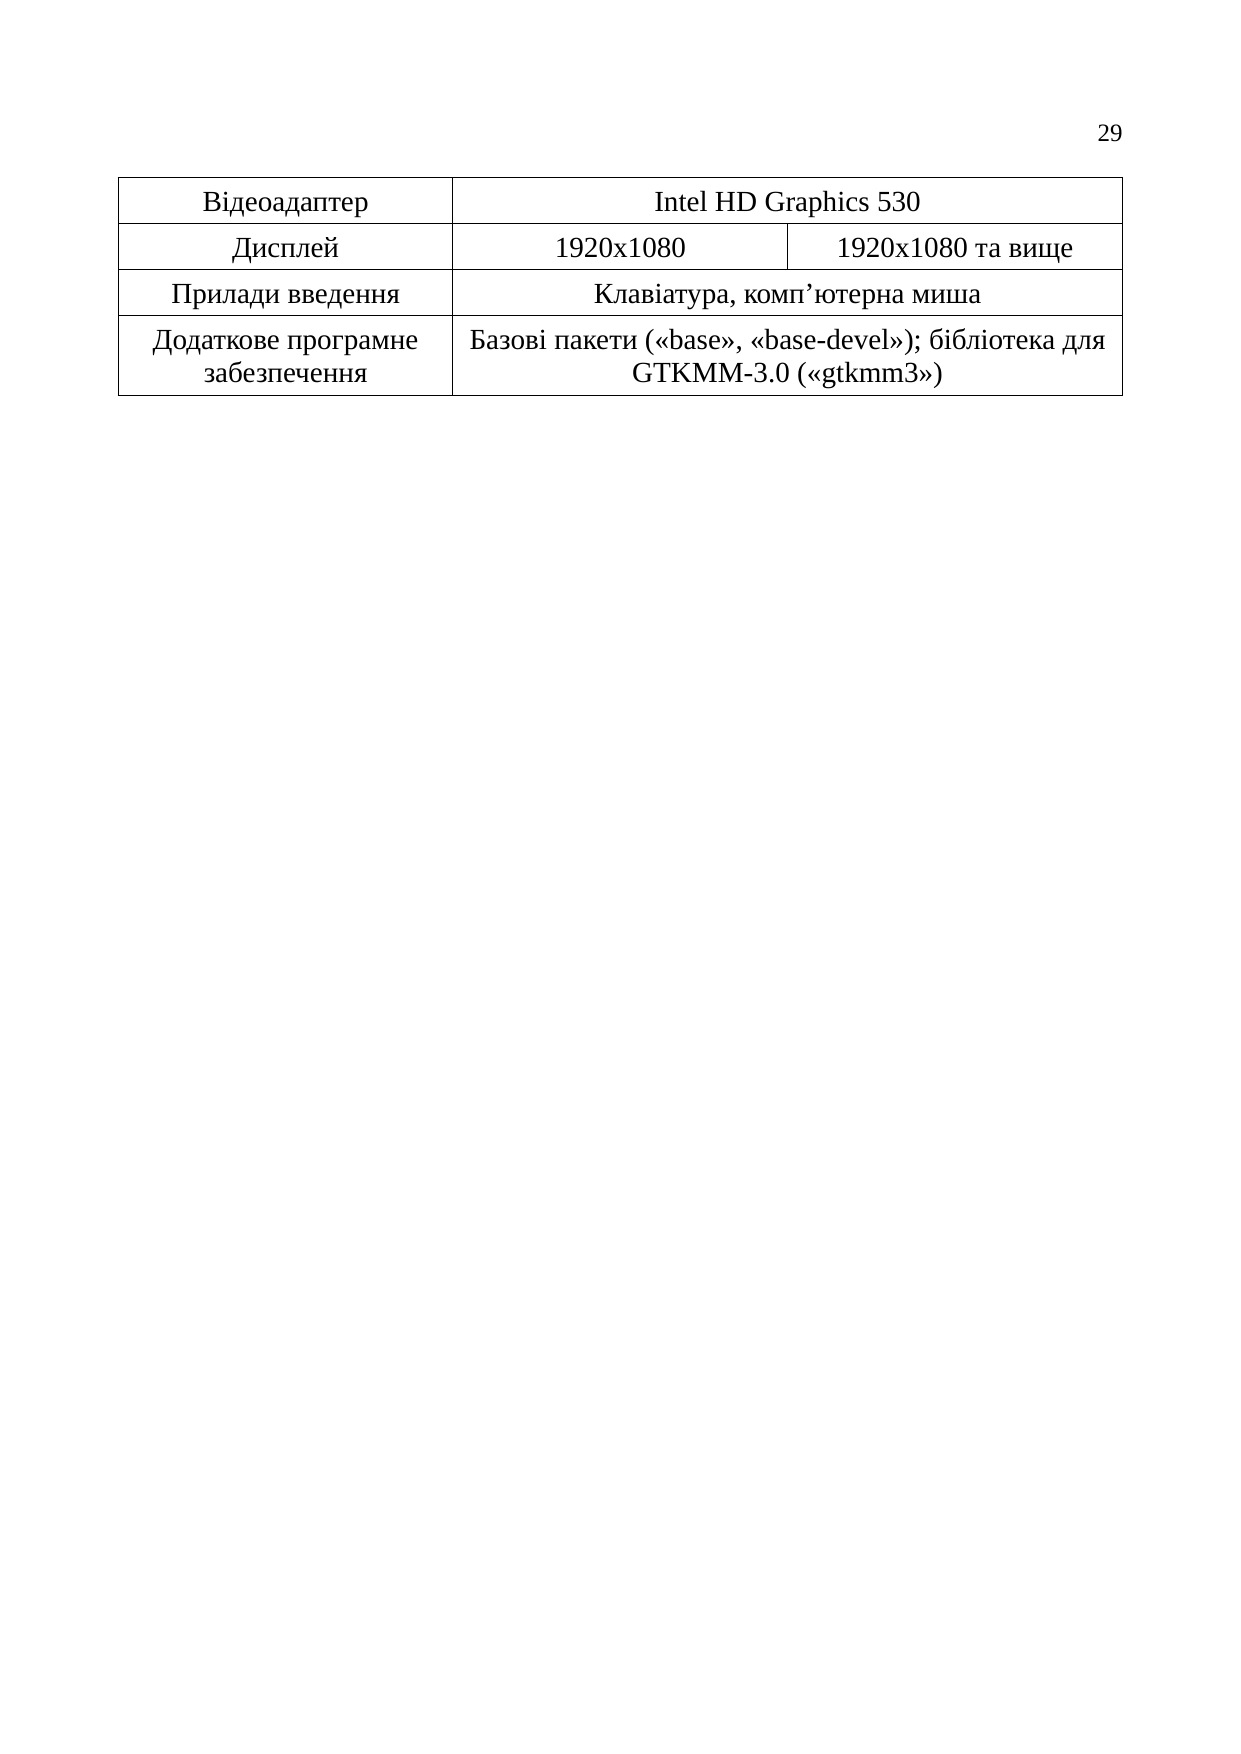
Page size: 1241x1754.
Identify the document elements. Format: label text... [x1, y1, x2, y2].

table_cell Прилади введення [119, 270, 452, 315]
table_cell Відеоадаптер [119, 178, 452, 223]
table_cell Дисплей [119, 224, 452, 269]
table_cell Базові пакети («base», «base-devel»); бібліотека для GTKMM-3.0 («gtkmm3») [453, 316, 1122, 394]
table_cell Клавіатура, комп’ютерна миша [453, 270, 1122, 315]
table_cell 1920x1080 та вище [788, 224, 1122, 269]
table_cell Intel HD Graphics 530 [453, 178, 1122, 223]
table_cell 1920x1080 [453, 224, 787, 269]
table_cell Додаткове програмне забезпечення [119, 316, 452, 394]
